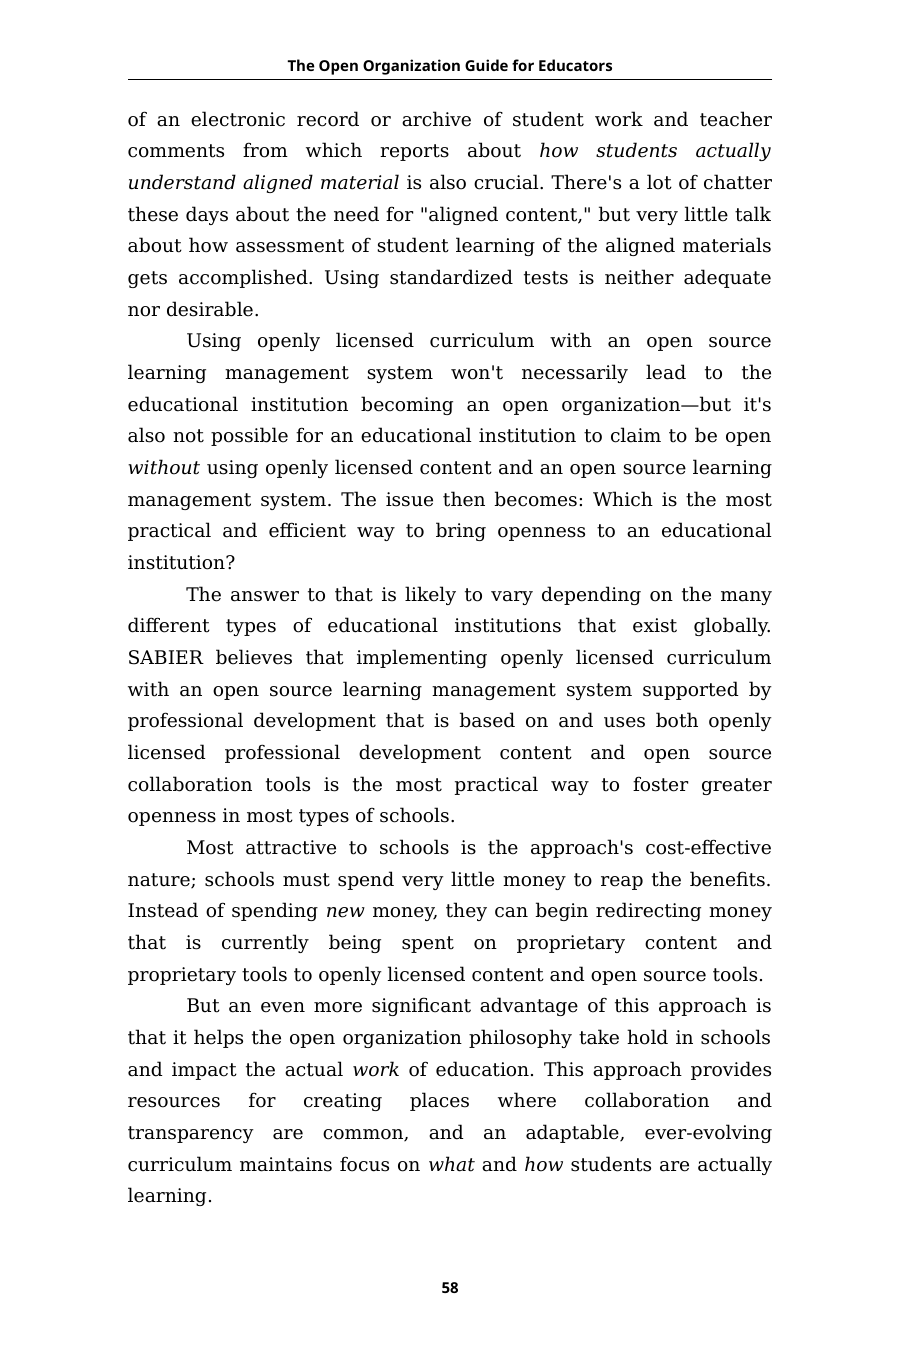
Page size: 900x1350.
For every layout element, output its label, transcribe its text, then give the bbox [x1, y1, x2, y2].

text Most attractive to schools is the approach's cost-effective nature; schools must spend very little money to reap the benefits. Instead of spending new money, they can begin redirecting money that is currently being spent on proprietary content and proprietary tools to openly licensed content and open source tools. [127, 837, 772, 986]
text But an even more significant advantage of this approach is that it helps the open organization philosophy take hold in schools and impact the actual work of education. This approach provides resources for creating places where collaboration and transparency are common, and an adaptable, ever-evolving curriculum maintains focus on what and how students are actually learning. [127, 995, 772, 1207]
text of an electronic record or archive of student work and teacher comments from which reports about how students actually understand aligned material is also crucial. There's a lot of chatter these days about the need for "aligned content," but very little talk about how assessment of student learning of the aligned materials gets accomplished. Using standardized tests is neither adequate nor desirable. [127, 109, 772, 321]
text The answer to that is likely to vary depending on the many different types of educational institutions that exist globally. SABIER believes that implementing openly licensed curriculum with an open source learning management system supported by professional development that is based on and uses both openly licensed professional development content and open source collaboration tools is the most practical way to foster greater openness in most types of schools. [127, 584, 772, 827]
text Using openly licensed curriculum with an open source learning management system won't necessarily lead to the educational institution becoming an open organization—but it's also not possible for an educational institution to claim to be open without using openly licensed content and an open source learning management system. The issue then becomes: Which is the most practical and efficient way to bring openness to an educational institution? [127, 330, 772, 574]
